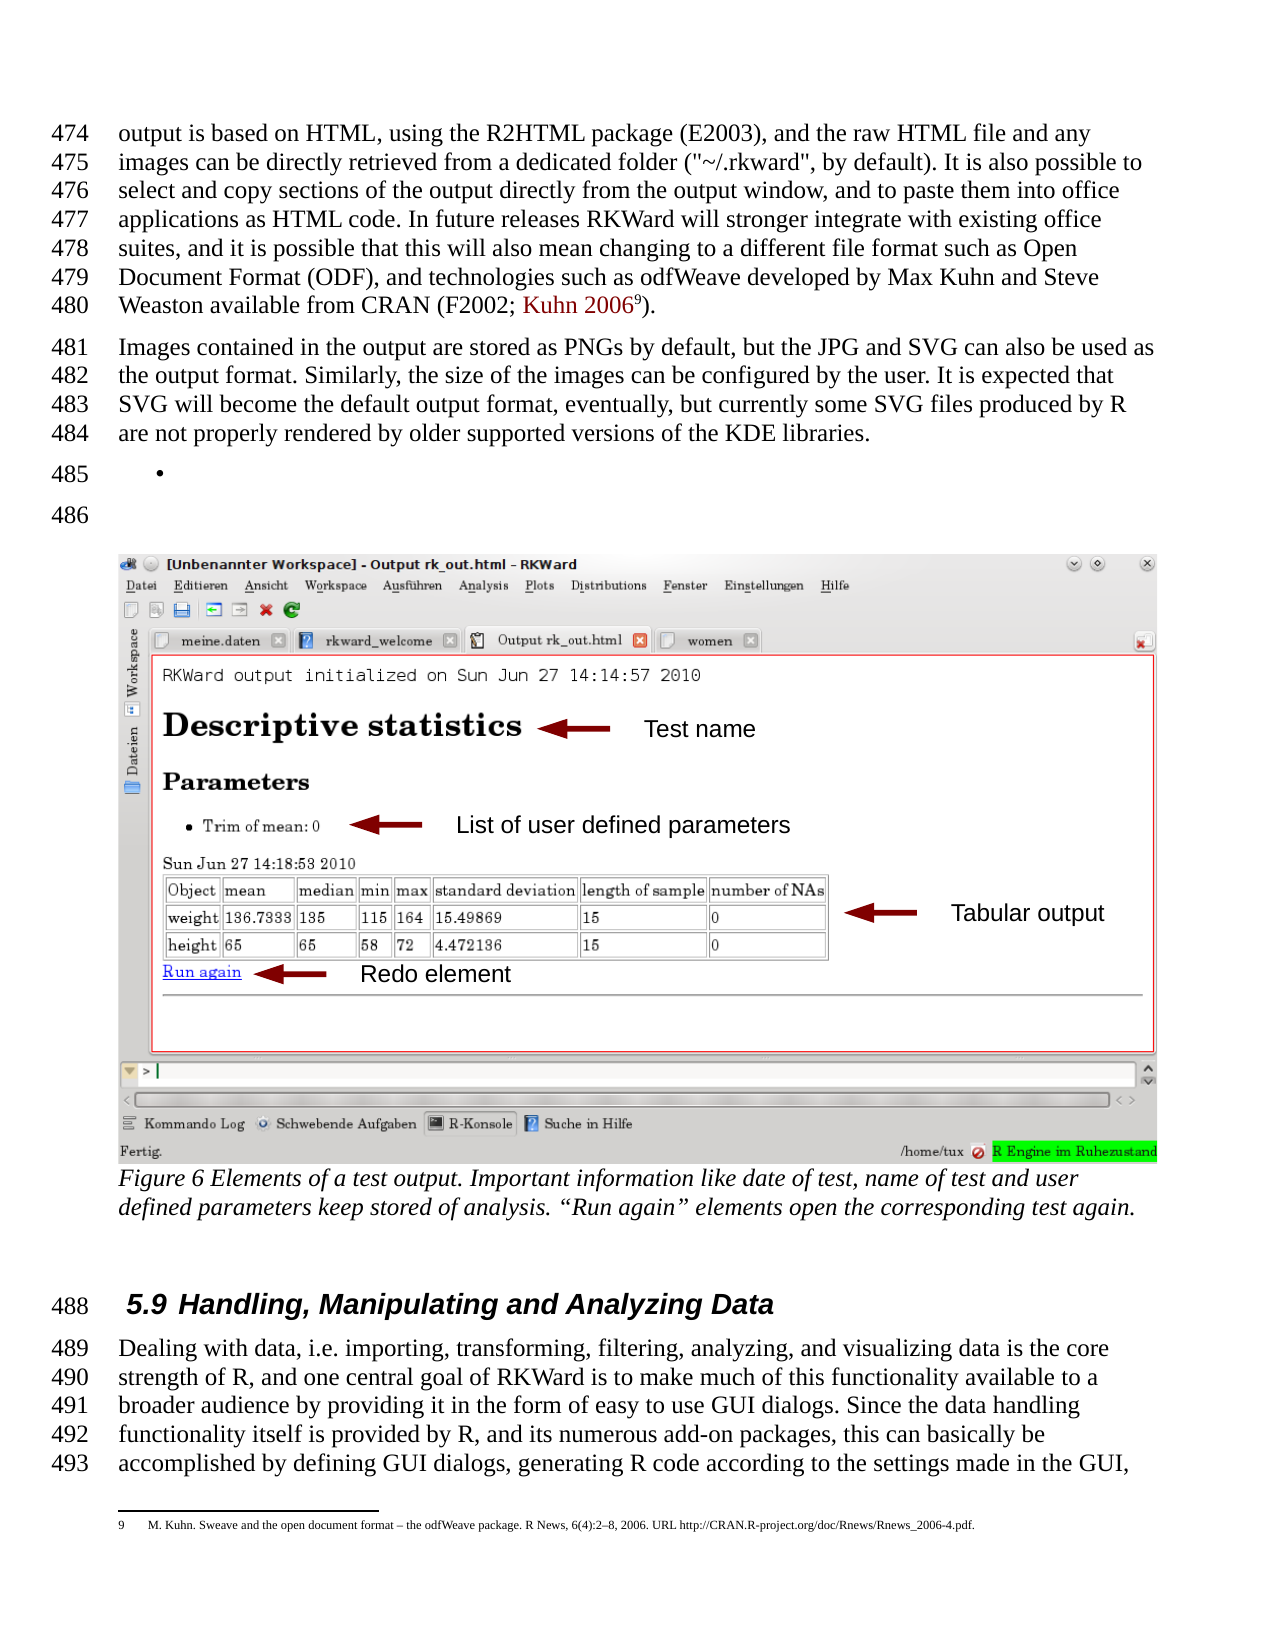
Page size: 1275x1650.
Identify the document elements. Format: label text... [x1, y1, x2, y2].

text Dealing with data, i.e. importing, transforming, filtering, analyzing, and visualizing data is the core strength of R, and one central goal of RKWard is to make much of this functionality available to a broader audience by providing it in the form of easy to use GUI dialogs. Since the data handling functionality itself is provided by R, and its numerous add-on packages, this can basically be accomplished by defining GUI dialogs, generating R code according to the settings made in the GUI, [118, 1333, 1157, 1477]
text Figure 6 Elements of a test output. Important information like date of test, name of test and user defined parameters keep stored of analysis. “Run again” elements open the corresponding test again. [118, 1164, 1157, 1221]
subtitle Handling, Manipulating and Analyzing Data [118, 1287, 1157, 1320]
text Images contained in the output are stored as PNGs by default, but the JPG and SVG can also be used as the output format. Similarly, the size of the images can be configured by the user. It is expected that SVG will become the default output format, eventually, but currently some SVG files produced by R are not properly rendered by older supported versions of the KDE libraries. [118, 332, 1157, 447]
text output is based on HTML, using the R2HTML package (E2003), and the raw HTML file and any images can be directly retrieved from a dedicated folder ("~/.rkward", by default). It is also possible to select and copy sections of the output directly from the output window, and to paste them into office applications as HTML code. In future releases RKWard will stronger integrate with existing office suites, and it is possible that this will also mean changing to a different file format such as Open Document Format (ODF), and technologies such as odfWeave developed by Max Kuhn and Steve Weaston available from CRAN (F2002; Kuhn 2006). [118, 118, 1157, 319]
text M. Kuhn. Sweave and the open document format – the odfWeave package. R News, 6(4):2–8, 2006. URL http://CRAN.R-project.org/doc/Rnews/Rnews_2006-4.pdf. [118, 1517, 1157, 1532]
